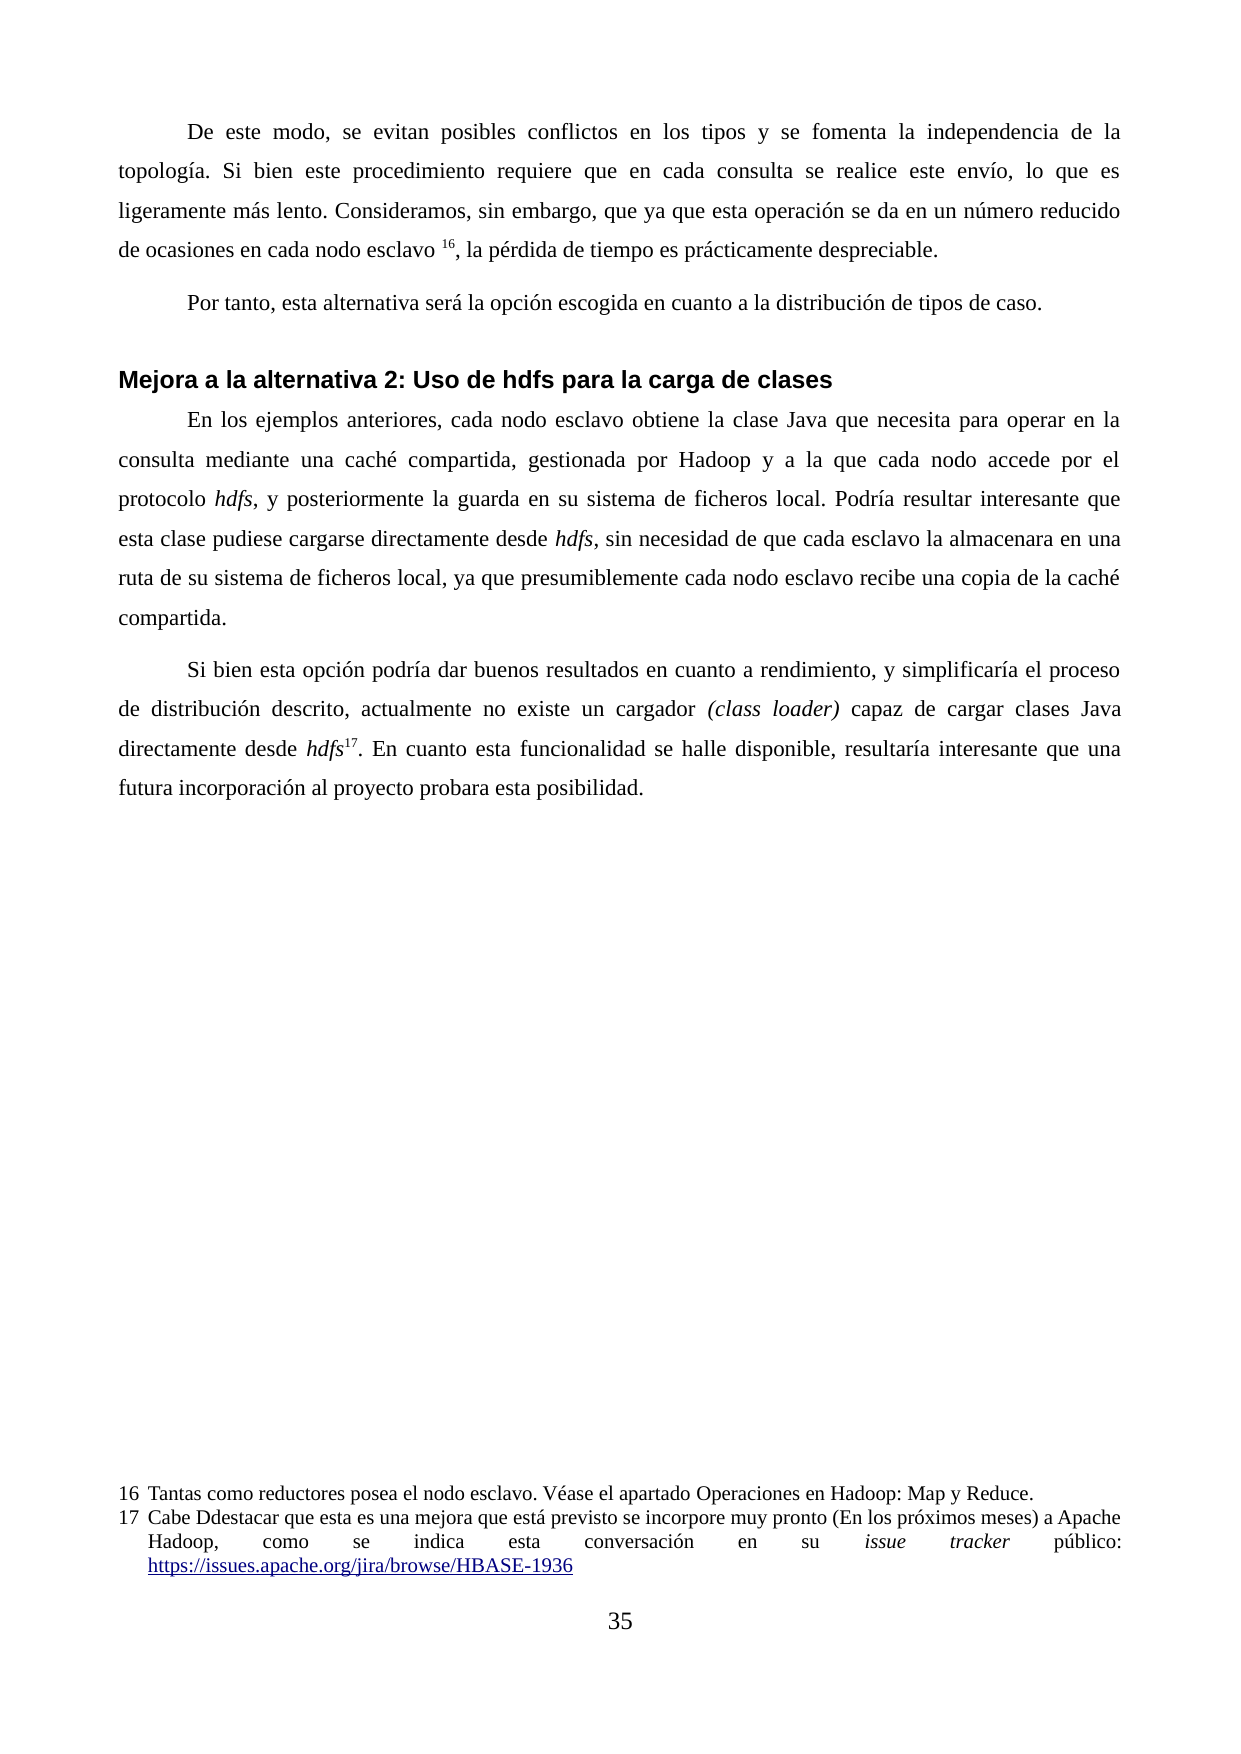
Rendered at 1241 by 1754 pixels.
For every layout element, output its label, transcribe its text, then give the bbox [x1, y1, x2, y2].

subtitle Mejora a la alternativa 2: Uso de hdfs para la carga de clases [118, 366, 1122, 394]
text De este modo, se evitan posibles conflictos en los tipos y se fomenta la independencia de la topología. Si bien este procedimiento requiere que en cada consulta se realice este envío, lo que es ligeramente más lento. Consideramos, sin embargo, que ya que esta operación se da en un número reducido de ocasiones en cada nodo esclavo , la pérdida de tiempo es prácticamente despreciable. [118, 118, 1122, 263]
text En los ejemplos anteriores, cada nodo esclavo obtiene la clase Java que necesita para operar en la consulta mediante una caché compartida, gestionada por Hadoop y a la que cada nodo accede por el protocolo hdfs, y posteriormente la guarda en su sistema de ficheros local. Podría resultar interesante que esta clase pudiese cargarse directamente desde hdfs, sin necesidad de que cada esclavo la almacenara en una ruta de su sistema de ficheros local, ya que presumiblemente cada nodo esclavo recibe una copia de la caché compartida. [118, 407, 1122, 630]
text Si bien esta opción podría dar buenos resultados en cuanto a rendimiento, y simplificaría el proceso de distribución descrito, actualmente no existe un cargador (class loader) capaz de cargar clases Java directamente desde hdfs. En cuanto esta funcionalidad se halle disponible, resultaría interesante que una futura incorporación al proyecto probara esta posibilidad. [118, 656, 1122, 801]
text Cabe Ddestacar que esta es una mejora que está previsto se incorpore muy pronto (En los próximos meses) a Apache Hadoop, como se indica esta conversación en su issue tracker público: https://issues.apache.org/jira/browse/HBASE-1936 [118, 1504, 1122, 1577]
text Por tanto, esta alternativa será la opción escogida en cuanto a la distribución de tipos de caso. [118, 288, 1122, 315]
text Tantas como reductores posea el nodo esclavo. Véase el apartado Operaciones en Hadoop: Map y Reduce. [118, 1481, 1122, 1504]
